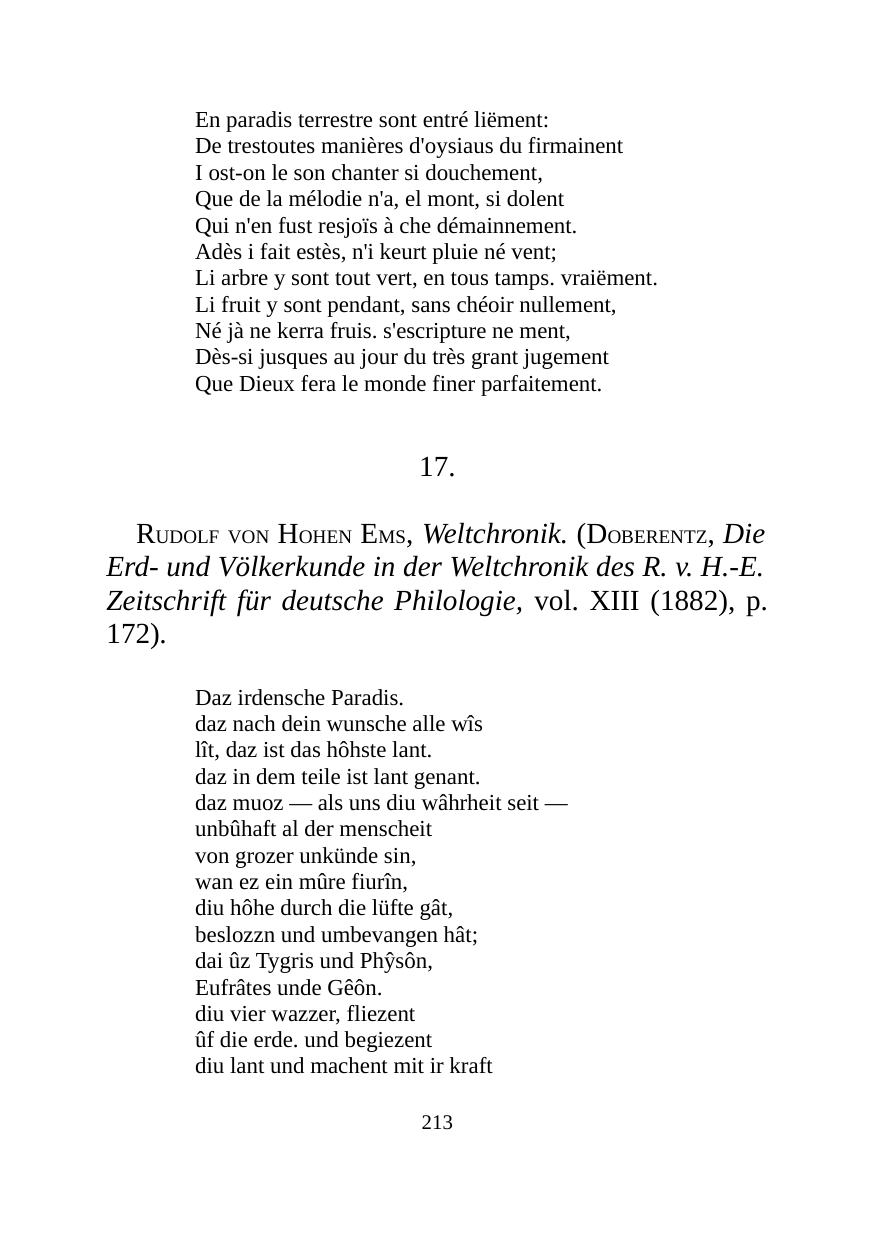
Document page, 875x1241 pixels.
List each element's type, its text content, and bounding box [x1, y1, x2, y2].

text diu vier wazzer, fliezent [195, 1000, 768, 1026]
text lît, daz ist das hôhste lant. [195, 736, 768, 763]
text diu hôhe durch die lüfte gât, [195, 894, 768, 921]
text Rudolf von Hohen Ems, Weltchronik. (Doberentz, Die Erd- und Völkerkunde in der Weltchronik des R. v. H.-E. Zeitschrift für deutsche Philologie, vol. XIII (1882), p. 172). [106, 516, 768, 650]
text Qui n'en fust resjoïs à che démainnement. [195, 212, 768, 238]
text daz muoz — als uns diu wâhrheit seit — [195, 789, 768, 815]
text 17. [106, 449, 768, 482]
text Li fruit y sont pendant, sans chéoir nullement, [195, 291, 768, 317]
text Adès i fait estès, n'i keurt pluie né vent; [195, 238, 768, 264]
text Né jà ne kerra fruis. s'escripture ne ment, [195, 317, 768, 343]
text unbûhaft al der menscheit [195, 815, 768, 842]
text wan ez ein mûre fiurîn, [195, 868, 768, 894]
text daz in dem teile ist lant genant. [195, 763, 768, 789]
text Que Dieux fera le monde finer parfaitement. [195, 370, 768, 396]
text Eufrâtes unde Gêôn. [195, 973, 768, 1000]
text De trestoutes manières d'oysiaus du firmainent [195, 133, 768, 159]
text von grozer unkünde sin, [195, 842, 768, 868]
text diu lant und machent mit ir kraft [195, 1053, 768, 1079]
text Li arbre y sont tout vert, en tous tamps. vraiëment. [195, 264, 768, 291]
text En paradis terrestre sont entré liëment: [195, 106, 768, 133]
text beslozzn und umbevangen hât; [195, 921, 768, 947]
text Daz irdensche Paradis. [195, 684, 768, 710]
text ûf die erde. und begiezent [195, 1026, 768, 1053]
text Que de la mélodie n'a, el mont, si dolent [195, 185, 768, 212]
text Dès-si jusques au jour du très grant jugement [195, 343, 768, 370]
text I ost-on le son chanter si douchement, [195, 159, 768, 185]
text daz nach dein wunsche alle wîs [195, 710, 768, 736]
text dai ûz Tygris und Phŷsôn, [195, 947, 768, 973]
